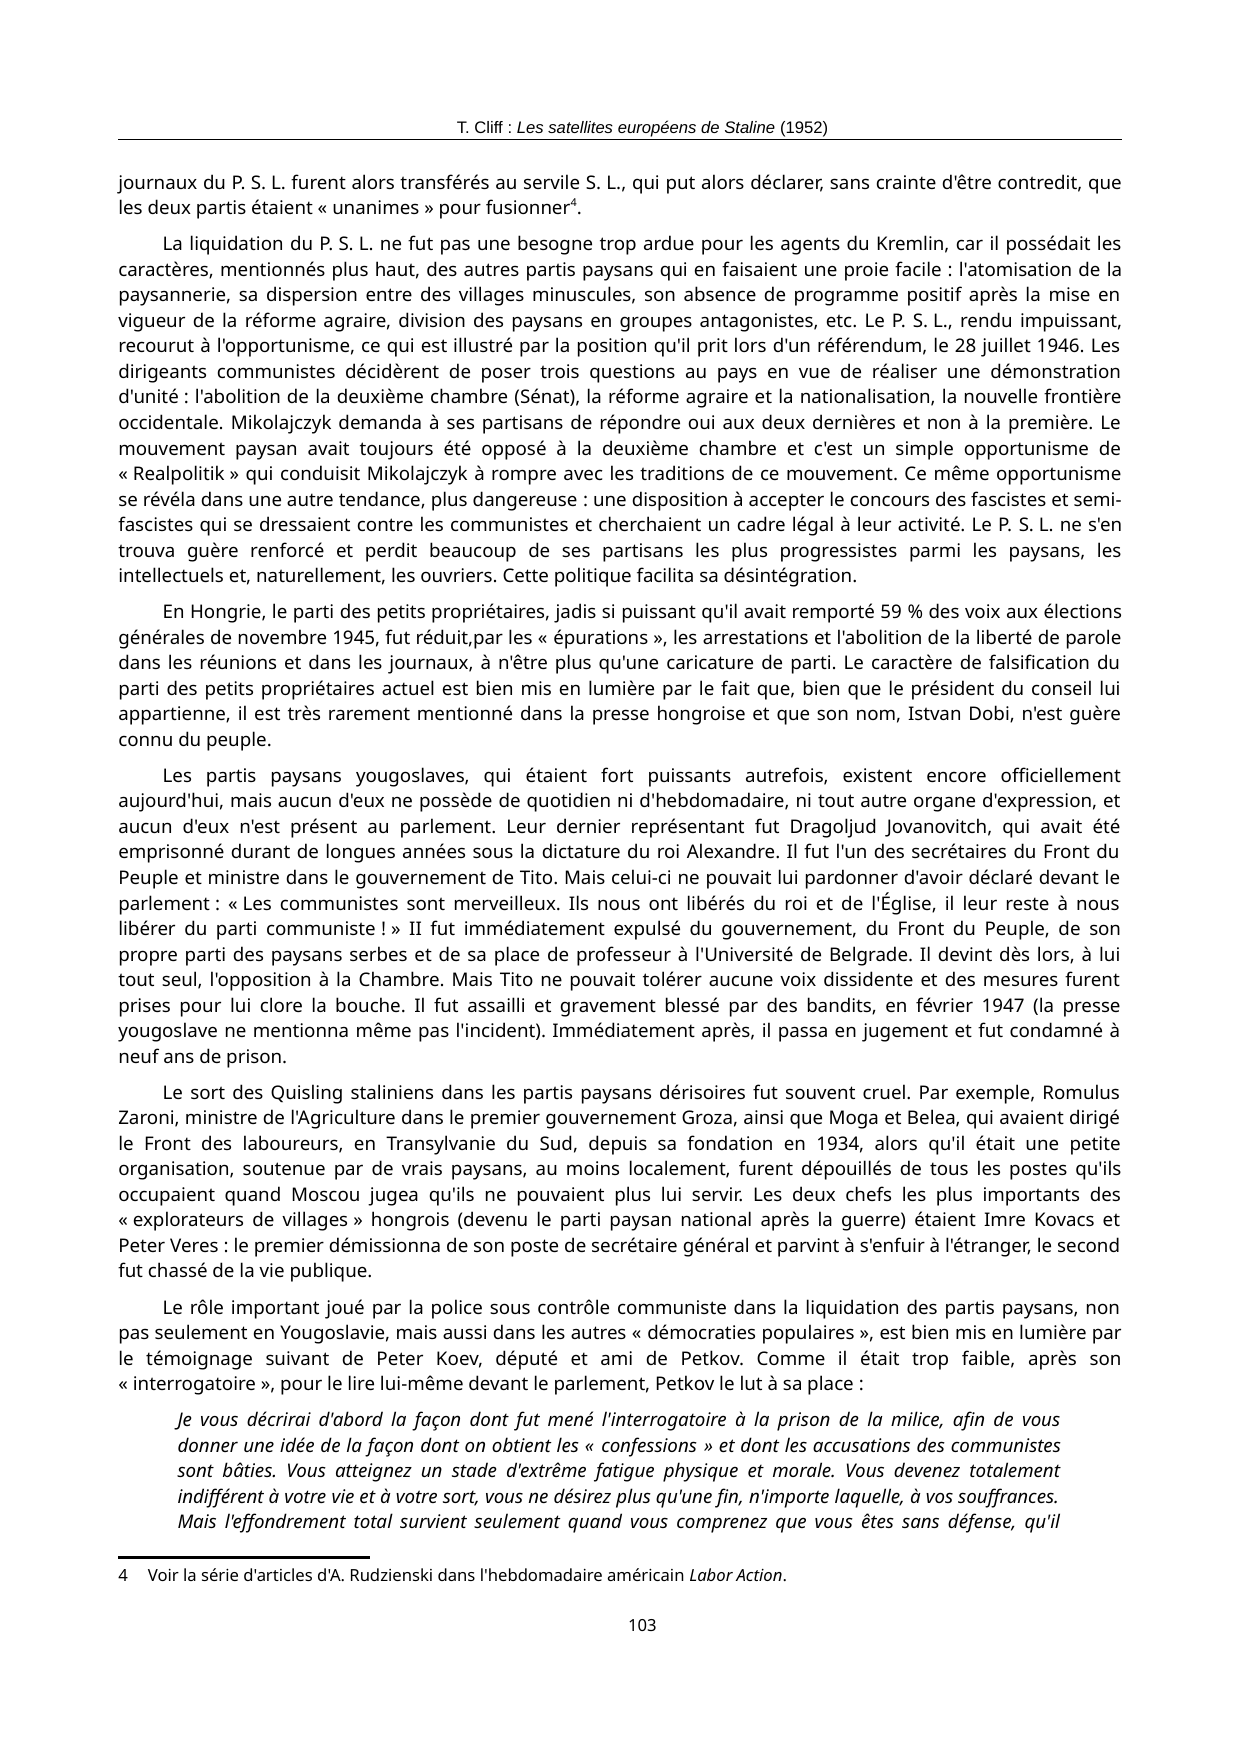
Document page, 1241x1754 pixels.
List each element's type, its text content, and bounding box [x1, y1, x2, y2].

text La liquidation du P. S. L. ne fut pas une besogne trop ardue pour les agents du Kremlin, car il possédait les caractères, mentionnés plus haut, des autres partis paysans qui en faisaient une proie facile : l'atomisation de la paysannerie, sa dispersion entre des villages minuscules, son absence de programme positif après la mise en vigueur de la réforme agraire, division des paysans en groupes antagonistes, etc. Le P. S. L., rendu impuissant, recourut à l'opportunisme, ce qui est illustré par la position qu'il prit lors d'un référendum, le 28 juillet 1946. Les dirigeants communistes décidèrent de poser trois questions au pays en vue de réaliser une démonstration d'unité : l'abolition de la deuxième chambre (Sénat), la réforme agraire et la nationalisation, la nouvelle frontière occidentale. Mikolajczyk demanda à ses partisans de répondre oui aux deux dernières et non à la première. Le mouvement paysan avait toujours été opposé à la deuxième chambre et c'est un simple opportunisme de « Realpolitik » qui conduisit Mikolajczyk à rompre avec les traditions de ce mouvement. Ce même opportunisme se révéla dans une autre tendance, plus dangereuse : une disposition à accepter le concours des fascistes et semi-fascistes qui se dressaient contre les communistes et cherchaient un cadre légal à leur activité. Le P. S. L. ne s'en trouva guère renforcé et perdit beaucoup de ses partisans les plus progressistes parmi les paysans, les intellectuels et, naturellement, les ouvriers. Cette politique facilita sa désintégration. [118, 231, 1122, 588]
text Je vous décrirai d'abord la façon dont fut mené l'interrogatoire à la prison de la milice, afin de vous donner une idée de la façon dont on obtient les « confessions » et dont les accusations des communistes sont bâties. Vous atteignez un stade d'extrême fatigue physique et morale. Vous devenez totalement indifférent à votre vie et à votre sort, vous ne désirez plus qu'une fin, n'importe laquelle, à vos souffrances. Mais l'effondrement total survient seulement quand vous comprenez que vous êtes sans défense, qu'il [177, 1407, 1063, 1534]
text En Hongrie, le parti des petits propriétaires, jadis si puissant qu'il avait remporté 59 % des voix aux élections générales de novembre 1945, fut réduit,par les « épurations », les arrestations et l'abolition de la liberté de parole dans les réunions et dans les journaux, à n'être plus qu'une caricature de parti. Le caractère de falsification du parti des petits propriétaires actuel est bien mis en lumière par le fait que, bien que le président du conseil lui appartienne, il est très rarement mentionné dans la presse hongroise et que son nom, Istvan Dobi, n'est guère connu du peuple. [118, 598, 1122, 752]
text Le sort des Quisling staliniens dans les partis paysans dérisoires fut souvent cruel. Par exemple, Romulus Zaroni, ministre de l'Agriculture dans le premier gouvernement Groza, ainsi que Moga et Belea, qui avaient dirigé le Front des laboureurs, en Transylvanie du Sud, depuis sa fondation en 1934, alors qu'il était une petite organisation, soutenue par de vrais paysans, au moins localement, furent dépouillés de tous les postes qu'ils occupaient quand Moscou jugea qu'ils ne pouvaient plus lui servir. Les deux chefs les plus importants des « explorateurs de villages » hongrois (devenu le parti paysan national après la guerre) étaient Imre Kovacs et Peter Veres : le premier démissionna de son poste de secrétaire général et parvint à s'enfuir à l'étranger, le second fut chassé de la vie publique. [118, 1079, 1122, 1283]
text Voir la série d'articles d'A. Rudzienski dans l'hebdomadaire américain Labor Action. [118, 1563, 1122, 1586]
text journaux du P. S. L. furent alors transférés au servile S. L., qui put alors déclarer, sans crainte d'être contredit, que les deux partis étaient « unanimes » pour fusionner. [118, 169, 1122, 220]
text Le rôle important joué par la police sous contrôle communiste dans la liquidation des partis paysans, non pas seulement en Yougoslavie, mais aussi dans les autres « démocraties populaires », est bien mis en lumière par le témoignage suivant de Peter Koev, député et ami de Petkov. Comme il était trop faible, après son « interrogatoire », pour le lire lui-même devant le parlement, Petkov le lut à sa place : [118, 1294, 1122, 1396]
text Les partis paysans yougoslaves, qui étaient fort puissants autrefois, existent encore officiellement aujourd'hui, mais aucun d'eux ne possède de quotidien ni d'hebdomadaire, ni tout autre organe d'expression, et aucun d'eux n'est présent au parlement. Leur dernier représentant fut Dragoljud Jovanovitch, qui avait été emprisonné durant de longues années sous la dictature du roi Alexandre. Il fut l'un des secrétaires du Front du Peuple et ministre dans le gouvernement de Tito. Mais celui-ci ne pouvait lui pardonner d'avoir déclaré devant le parlement : « Les communistes sont merveilleux. Ils nous ont libérés du roi et de l'Église, il leur reste à nous libérer du parti communiste ! » II fut immédiatement expulsé du gouvernement, du Front du Peuple, de son propre parti des paysans serbes et de sa place de professeur à l'Université de Belgrade. Il devint dès lors, à lui tout seul, l'opposition à la Chambre. Mais Tito ne pouvait tolérer aucune voix dissidente et des mesures furent prises pour lui clore la bouche. Il fut assailli et gravement blessé par des bandits, en février 1947 (la presse yougoslave ne mentionna même pas l'incident). Immédiatement après, il passa en jugement et fut condamné à neuf ans de prison. [118, 762, 1122, 1068]
